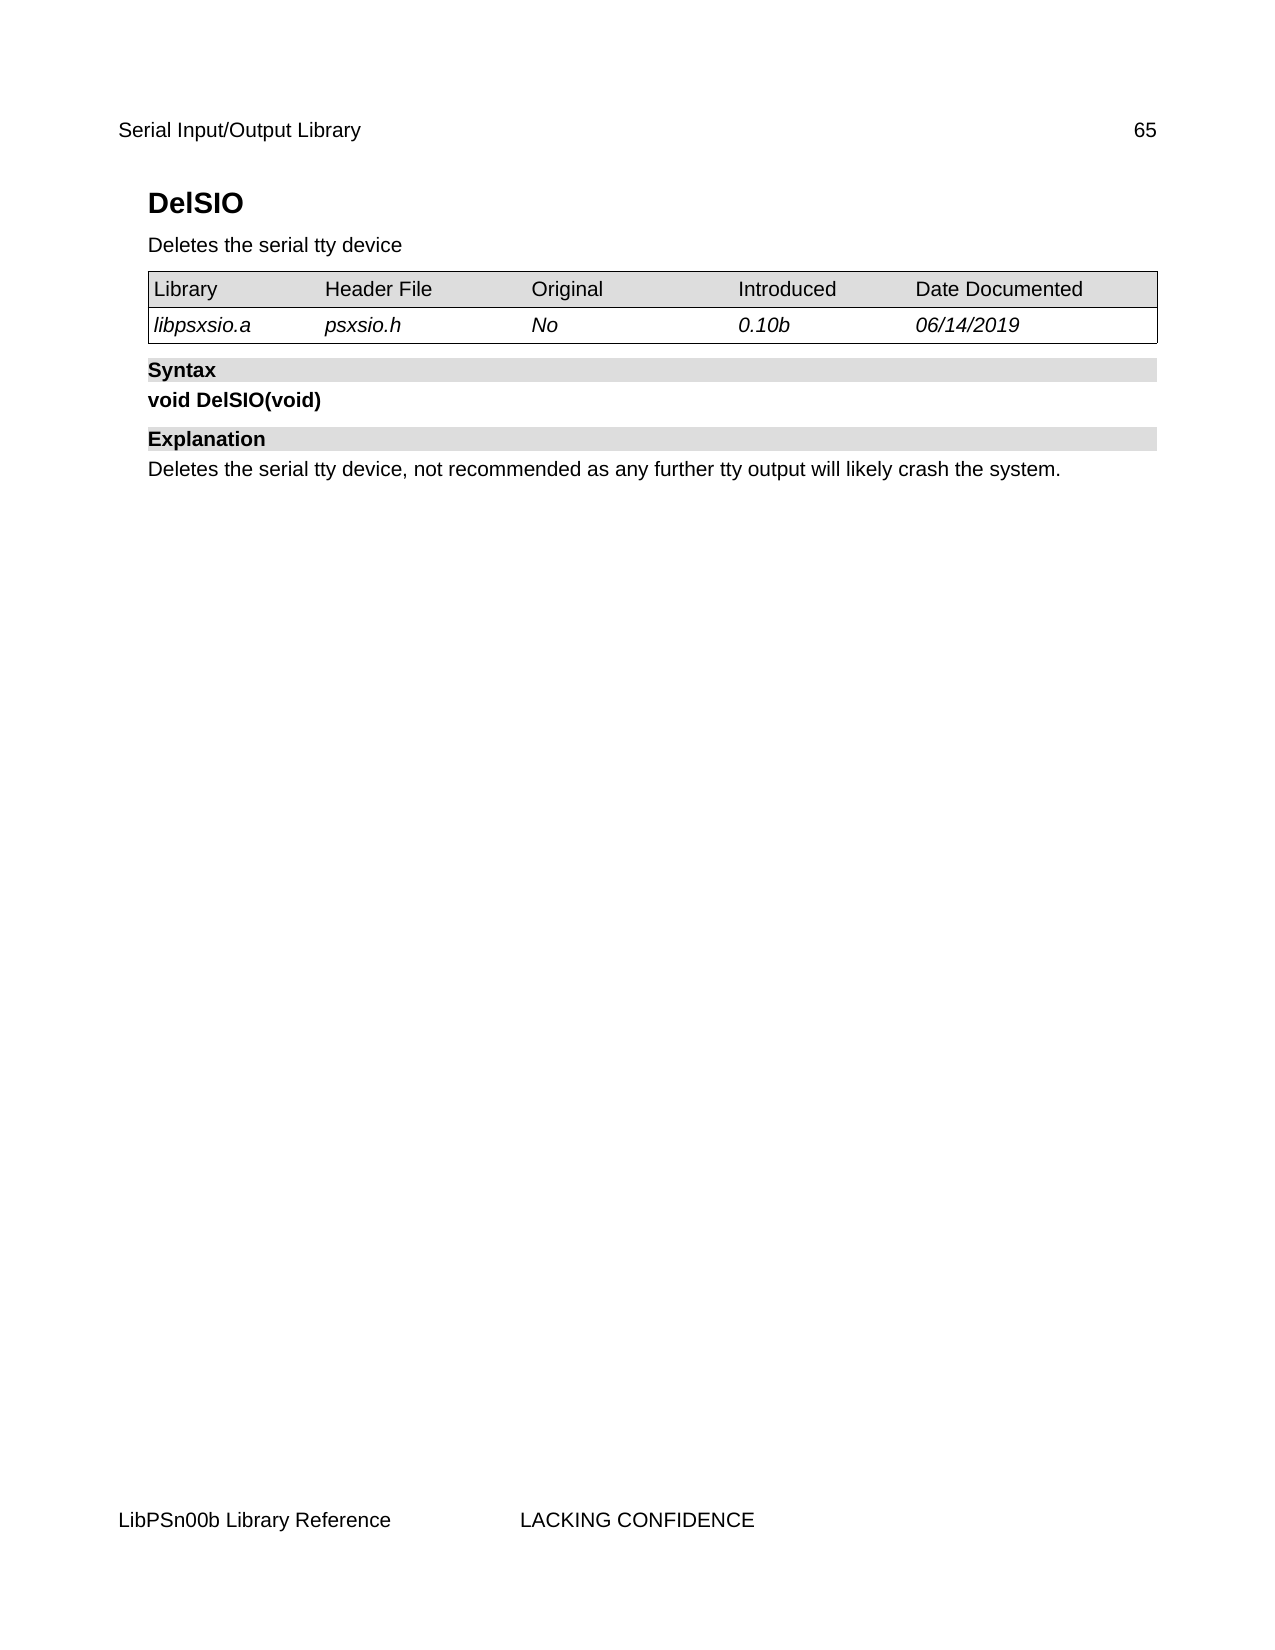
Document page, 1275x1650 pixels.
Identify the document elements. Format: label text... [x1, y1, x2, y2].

text Deletes the serial tty device [148, 232, 1157, 256]
text void DelSIO(void) [148, 388, 1157, 412]
subtitle DelSIO [148, 186, 1157, 220]
subtitle Syntax [148, 358, 1157, 382]
text Deletes the serial tty device, not recommended as any further tty output will likely crash the system. [148, 457, 1157, 481]
text Library Header File Original Introduced Date Documented [149, 272, 1157, 307]
text libpsxsio.a psxsio.h No 0.10b 06/14/2019 [149, 308, 1157, 343]
subtitle Explanation [148, 427, 1157, 451]
